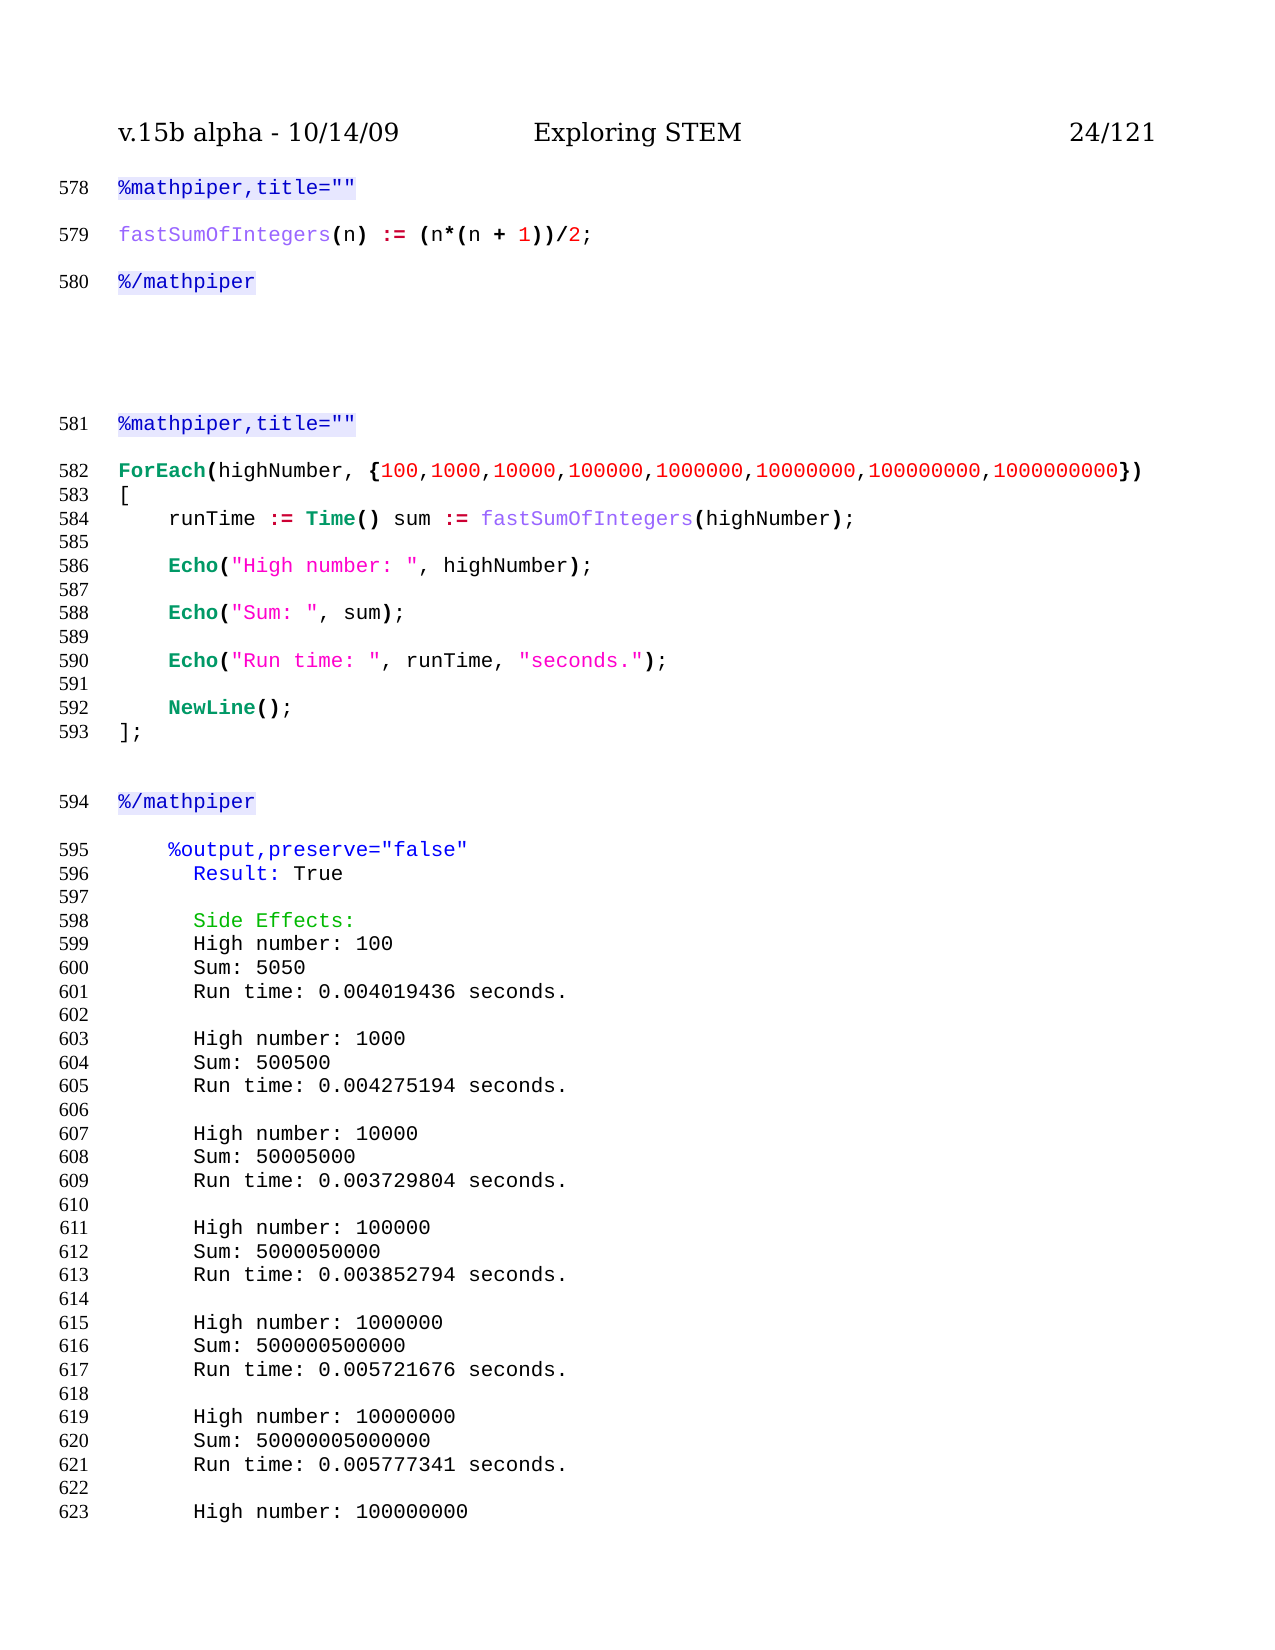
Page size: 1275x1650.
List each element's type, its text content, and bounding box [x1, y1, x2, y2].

text Side Effects: [118, 910, 1157, 933]
text High number: 1000 [118, 1028, 1157, 1052]
text Sum: 50000005000000 [118, 1430, 1157, 1454]
text [ [118, 484, 1157, 508]
text Sum: 500000500000 [118, 1335, 1157, 1359]
text %mathpiper,title="" [118, 177, 1157, 200]
text High number: 100 [118, 933, 1157, 957]
text ]; [118, 721, 1157, 744]
text High number: 10000000 [118, 1406, 1157, 1430]
text Run time: 0.004275194 seconds. [118, 1075, 1157, 1099]
text High number: 10000 [118, 1123, 1157, 1146]
text %mathpiper,title="" [118, 413, 1157, 437]
text High number: 1000000 [118, 1312, 1157, 1335]
text %/mathpiper [118, 271, 1157, 295]
text High number: 100000000 [118, 1501, 1157, 1524]
text Run time: 0.005721676 seconds. [118, 1359, 1157, 1383]
text Run time: 0.005777341 seconds. [118, 1454, 1157, 1477]
text Echo("Sum: ", sum); [118, 602, 1157, 626]
text Echo("High number: ", highNumber); [118, 555, 1157, 579]
text NewLine(); [118, 697, 1157, 721]
text runTime := Time() sum := fastSumOfIntegers(highNumber); [118, 508, 1157, 531]
text %output,preserve="false" [118, 839, 1157, 862]
text Echo("Run time: ", runTime, "seconds."); [118, 650, 1157, 673]
text Sum: 50005000 [118, 1146, 1157, 1170]
text fastSumOfIntegers(n) := (n*(n + 1))/2; [118, 224, 1157, 248]
text Sum: 500500 [118, 1052, 1157, 1075]
text Run time: 0.003729804 seconds. [118, 1170, 1157, 1193]
text High number: 100000 [118, 1217, 1157, 1241]
text Run time: 0.004019436 seconds. [118, 981, 1157, 1004]
text Sum: 5000050000 [118, 1241, 1157, 1264]
text Sum: 5050 [118, 957, 1157, 981]
text ForEach(highNumber, {100,1000,10000,100000,1000000,10000000,100000000,1000000000}) [118, 461, 1157, 484]
text Run time: 0.003852794 seconds. [118, 1264, 1157, 1288]
text %/mathpiper [118, 792, 1157, 815]
text Result: True [118, 862, 1157, 886]
